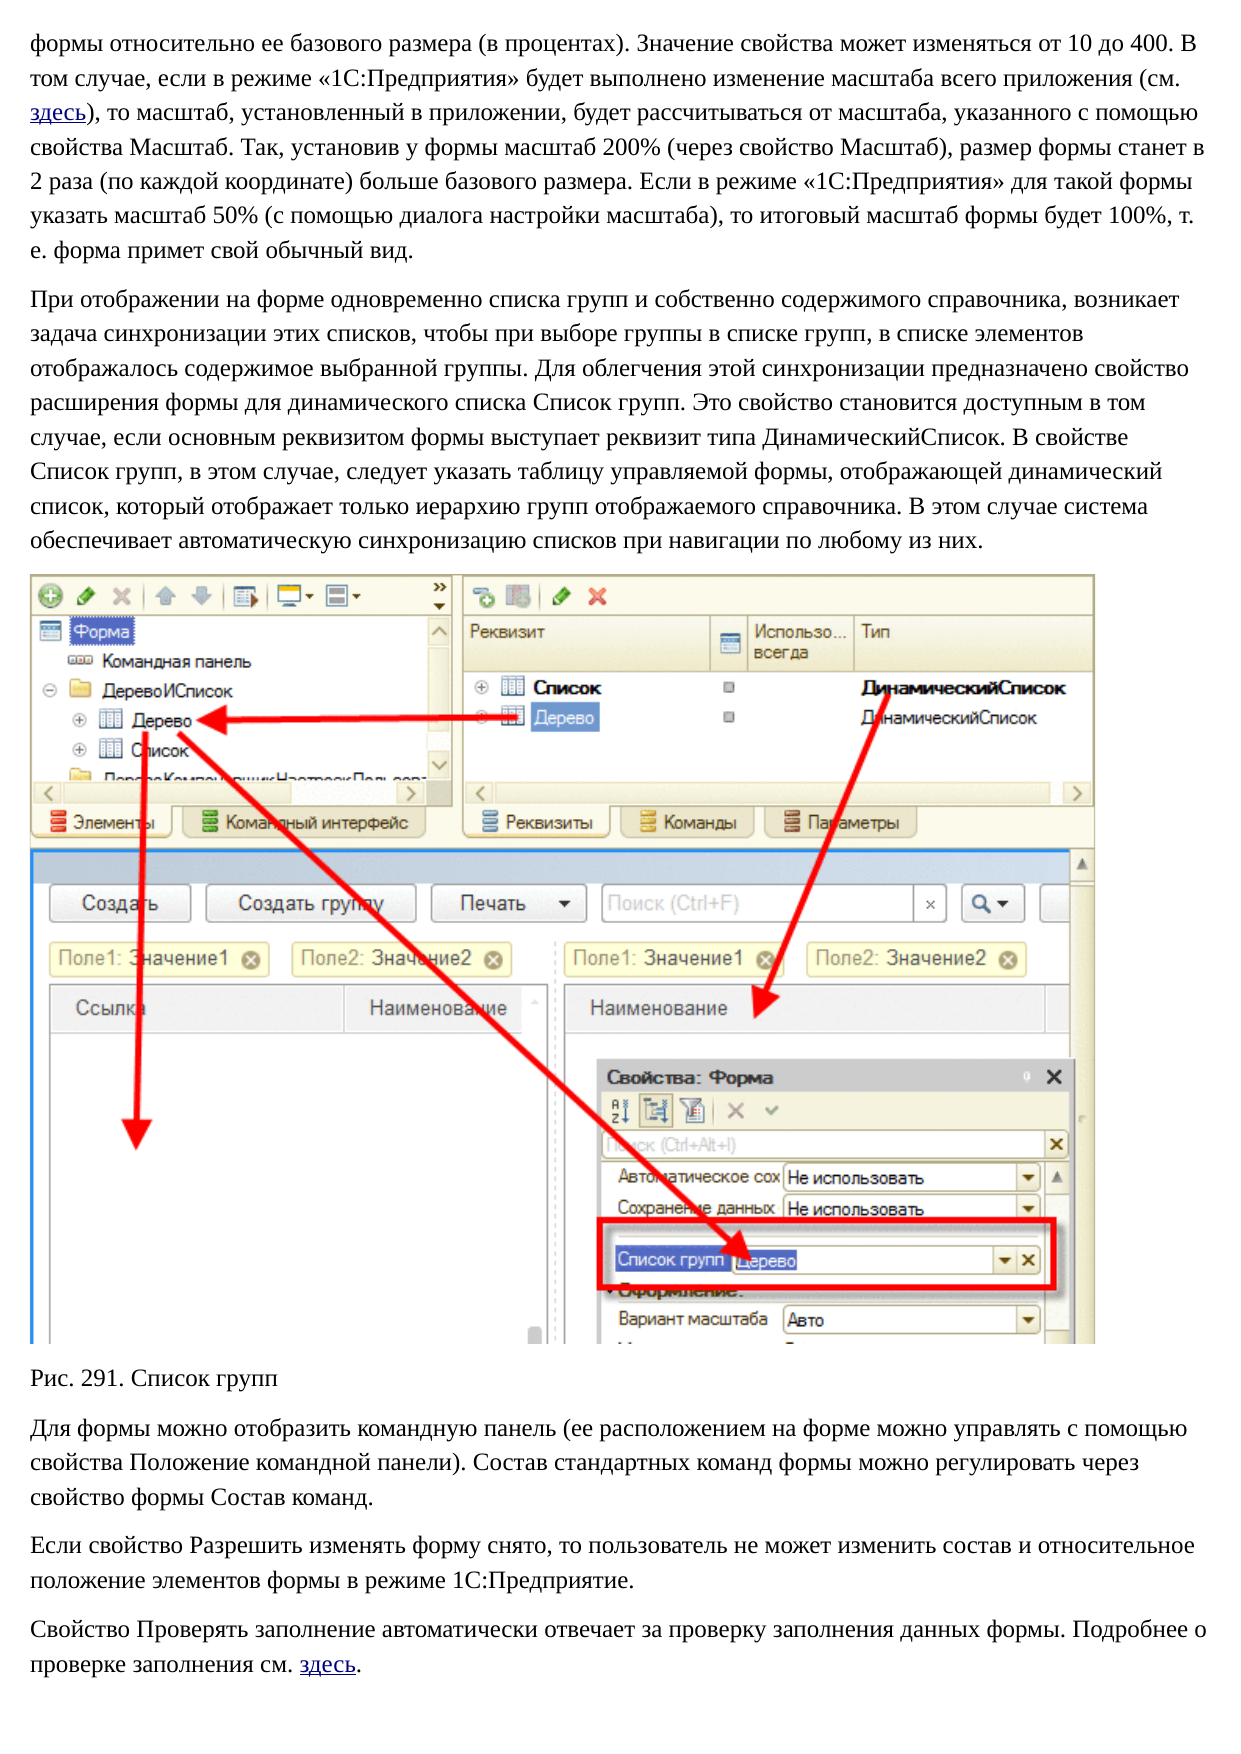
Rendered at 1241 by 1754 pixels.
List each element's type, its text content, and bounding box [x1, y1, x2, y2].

text Рис. 291. Список групп [30, 1363, 1211, 1392]
text Для формы можно отобразить командную панель (ее расположением на форме можно управлять с помощью свойства Положение командной панели). Состав стандартных команд формы можно регулировать через свойство формы Состав команд. [30, 1413, 1211, 1510]
text формы относительно ее базового размера (в процентах). Значение свойства может изменяться от 10 до 400. В том случае, если в режиме «1С:Предприятия» будет выполнено изменение масштаба всего приложения (см. здесь), то масштаб, установленный в приложении, будет рассчитываться от масштаба, указанного с помощью свойства Масштаб. Так, установив у формы масштаб 200% (через свойство Масштаб), размер формы станет в 2 раза (по каждой координате) больше базового размера. Если в режиме «1С:Предприятия» для такой формы указать масштаб 50% (с помощью диалога настройки масштаба), то итоговый масштаб формы будет 100%, т. е. форма примет свой обычный вид. [30, 28, 1211, 264]
picture [29, 574, 1096, 1344]
text Если свойство Разрешить изменять форму снято, то пользователь не может изменить состав и относительное положение элементов формы в режиме 1С:Предприятие. [30, 1531, 1211, 1594]
text При отображении на форме одновременно списка групп и собственно содержимого справочника, возникает задача синхронизации этих списков, чтобы при выборе группы в списке групп, в списке элементов отображалось содержимое выбранной группы. Для облегчения этой синхронизации предназначено свойство расширения формы для динамического списка Список групп. Это свойство становится доступным в том случае, если основным реквизитом формы выступает реквизит типа ДинамическийСписок. В свойстве Список групп, в этом случае, следует указать таблицу управляемой формы, отображающей динамический список, который отображает только иерархию групп отображаемого справочника. В этом случае система обеспечивает автоматическую синхронизацию списков при навигации по любому из них. [30, 284, 1211, 554]
text Свойство Проверять заполнение автоматически отвечает за проверку заполнения данных формы. Подробнее о проверке заполнения см. здесь. [30, 1614, 1211, 1677]
